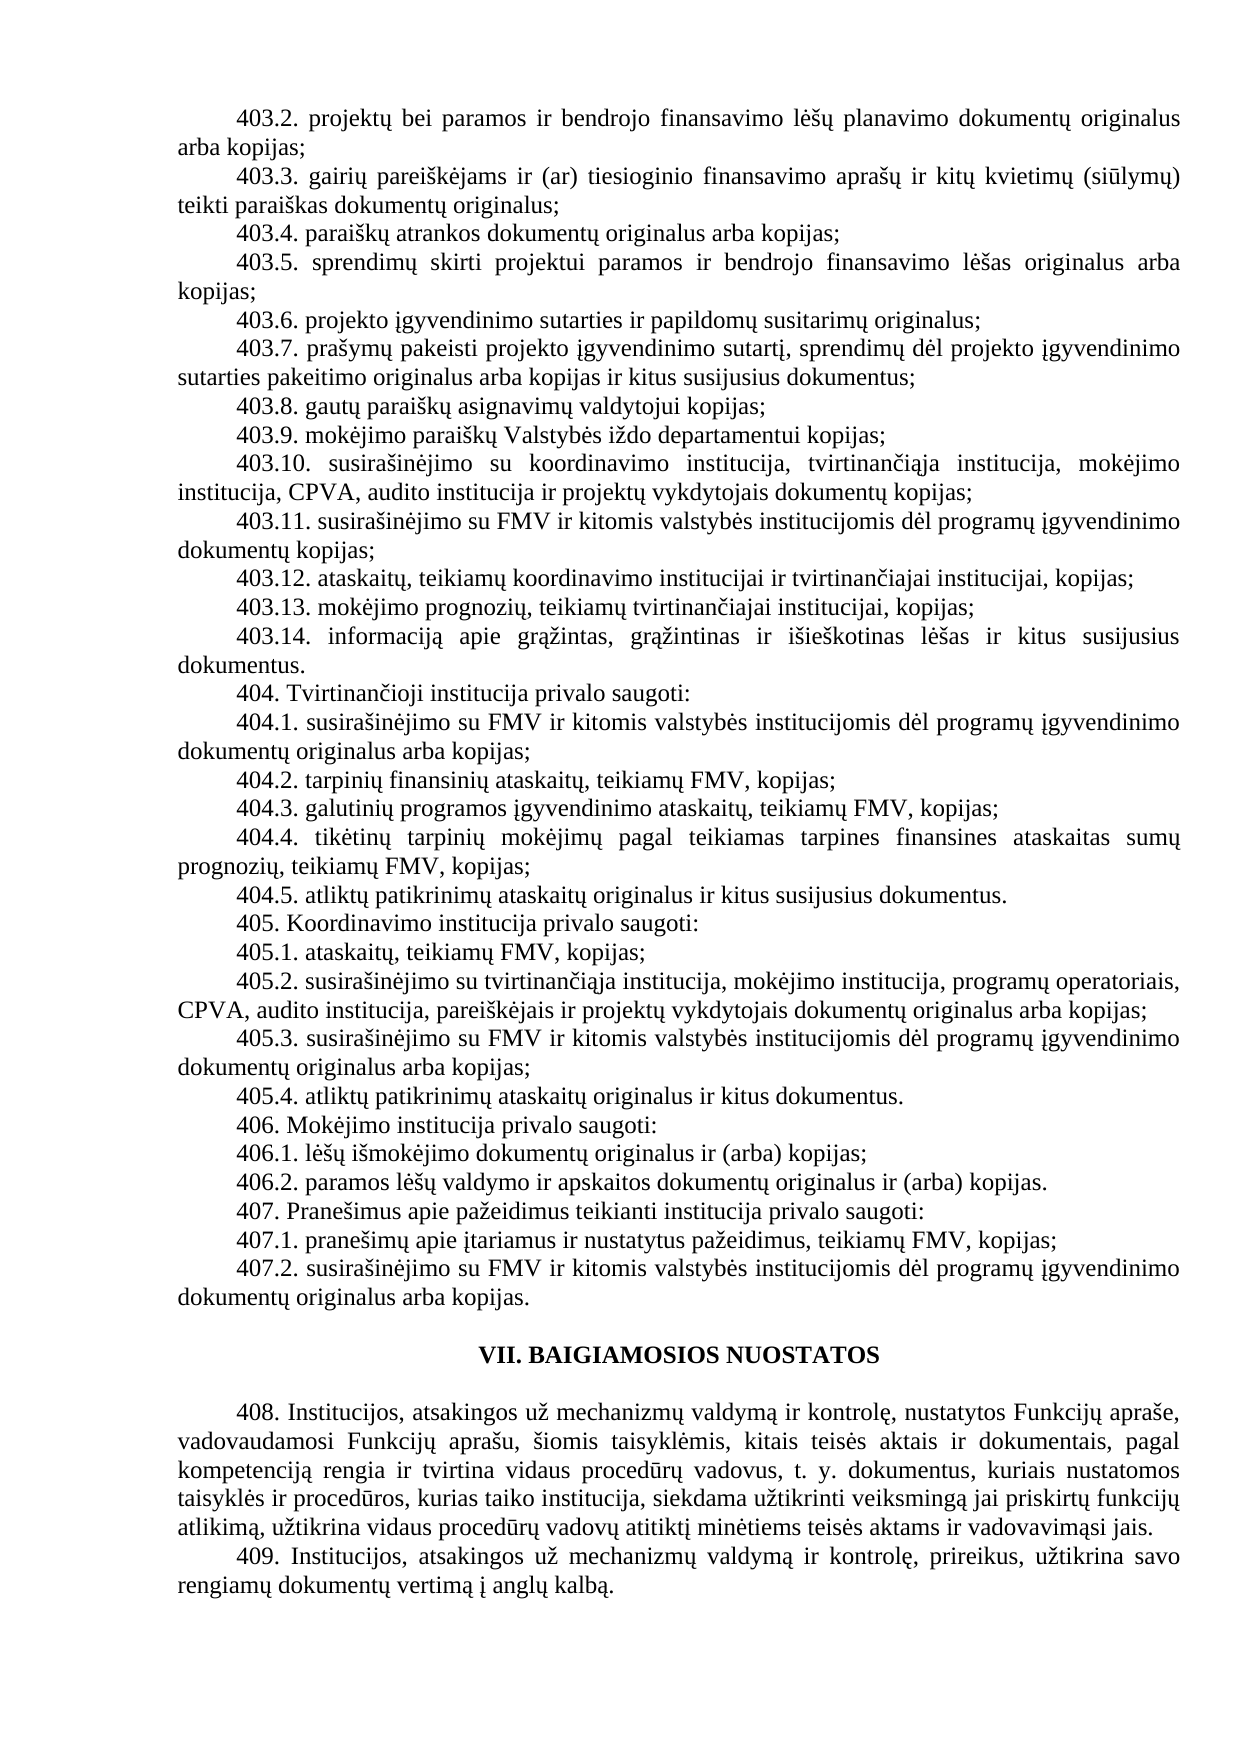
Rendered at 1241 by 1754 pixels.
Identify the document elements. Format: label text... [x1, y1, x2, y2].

text 403.7. prašymų pakeisti projekto įgyvendinimo sutartį, sprendimų dėl projekto įgyvendinimo sutarties pakeitimo originalus arba kopijas ir kitus susijusius dokumentus; [177, 333, 1181, 391]
text 408. Institucijos, atsakingos už mechanizmų valdymą ir kontrolę, nustatytos Funkcijų apraše, vadovaudamosi Funkcijų aprašu, šiomis taisyklėmis, kitais teisės aktais ir dokumentais, pagal kompetenciją rengia ir tvirtina vidaus procedūrų vadovus, t. y. dokumentus, kuriais nustatomos taisyklės ir procedūros, kurias taiko institucija, siekdama užtikrinti veiksmingą jai priskirtų funkcijų atlikimą, užtikrina vidaus procedūrų vadovų atitiktį minėtiems teisės aktams ir vadovavimąsi jais. [177, 1397, 1181, 1541]
text 405. Koordinavimo institucija privalo saugoti: [177, 908, 1181, 937]
text 403.2. projektų bei paramos ir bendrojo finansavimo lėšų planavimo dokumentų originalus arba kopijas; [177, 103, 1181, 161]
text 403.10. susirašinėjimo su koordinavimo institucija, tvirtinančiąja institucija, mokėjimo institucija, CPVA, audito institucija ir projektų vykdytojais dokumentų kopijas; [177, 448, 1181, 506]
text 409. Institucijos, atsakingos už mechanizmų valdymą ir kontrolę, prireikus, užtikrina savo rengiamų dokumentų vertimą į anglų kalbą. [177, 1541, 1181, 1598]
text 403.11. susirašinėjimo su FMV ir kitomis valstybės institucijomis dėl programų įgyvendinimo dokumentų kopijas; [177, 506, 1181, 563]
text 404.5. atliktų patikrinimų ataskaitų originalus ir kitus susijusius dokumentus. [177, 880, 1181, 908]
text 405.3. susirašinėjimo su FMV ir kitomis valstybės institucijomis dėl programų įgyvendinimo dokumentų originalus arba kopijas; [177, 1023, 1181, 1081]
text 404.3. galutinių programos įgyvendinimo ataskaitų, teikiamų FMV, kopijas; [177, 793, 1181, 822]
text 403.13. mokėjimo prognozių, teikiamų tvirtinančiajai institucijai, kopijas; [177, 592, 1181, 621]
text 405.2. susirašinėjimo su tvirtinančiąja institucija, mokėjimo institucija, programų operatoriais, CPVA, audito institucija, pareiškėjais ir projektų vykdytojais dokumentų originalus arba kopijas; [177, 966, 1181, 1023]
text 406. Mokėjimo institucija privalo saugoti: [177, 1110, 1181, 1138]
text VII. BAIGIAMOSIOS NUOSTATOS [177, 1340, 1181, 1368]
text 407.1. pranešimų apie įtariamus ir nustatytus pažeidimus, teikiamų FMV, kopijas; [177, 1225, 1181, 1253]
text 406.1. lėšų išmokėjimo dokumentų originalus ir (arba) kopijas; [177, 1138, 1181, 1167]
text 403.5. sprendimų skirti projektui paramos ir bendrojo finansavimo lėšas originalus arba kopijas; [177, 247, 1181, 305]
text 403.6. projekto įgyvendinimo sutarties ir papildomų susitarimų originalus; [177, 305, 1181, 333]
text 404.1. susirašinėjimo su FMV ir kitomis valstybės institucijomis dėl programų įgyvendinimo dokumentų originalus arba kopijas; [177, 707, 1181, 765]
text 407.2. susirašinėjimo su FMV ir kitomis valstybės institucijomis dėl programų įgyvendinimo dokumentų originalus arba kopijas. [177, 1253, 1181, 1311]
text 404.4. tikėtinų tarpinių mokėjimų pagal teikiamas tarpines finansines ataskaitas sumų prognozių, teikiamų FMV, kopijas; [177, 822, 1181, 880]
text 403.9. mokėjimo paraiškų Valstybės iždo departamentui kopijas; [177, 420, 1181, 448]
text 407. Pranešimus apie pažeidimus teikianti institucija privalo saugoti: [177, 1196, 1181, 1225]
text 405.1. ataskaitų, teikiamų FMV, kopijas; [177, 937, 1181, 966]
text 403.3. gairių pareiškėjams ir (ar) tiesioginio finansavimo aprašų ir kitų kvietimų (siūlymų) teikti paraiškas dokumentų originalus; [177, 161, 1181, 218]
text 404.2. tarpinių finansinių ataskaitų, teikiamų FMV, kopijas; [177, 765, 1181, 793]
text 406.2. paramos lėšų valdymo ir apskaitos dokumentų originalus ir (arba) kopijas. [177, 1167, 1181, 1196]
text 403.4. paraiškų atrankos dokumentų originalus arba kopijas; [177, 218, 1181, 247]
text 403.8. gautų paraiškų asignavimų valdytojui kopijas; [177, 391, 1181, 420]
text 404. Tvirtinančioji institucija privalo saugoti: [177, 678, 1181, 707]
text 403.14. informaciją apie grąžintas, grąžintinas ir išieškotinas lėšas ir kitus susijusius dokumentus. [177, 621, 1181, 678]
text 403.12. ataskaitų, teikiamų koordinavimo institucijai ir tvirtinančiajai institucijai, kopijas; [177, 563, 1181, 592]
text 405.4. atliktų patikrinimų ataskaitų originalus ir kitus dokumentus. [177, 1081, 1181, 1110]
